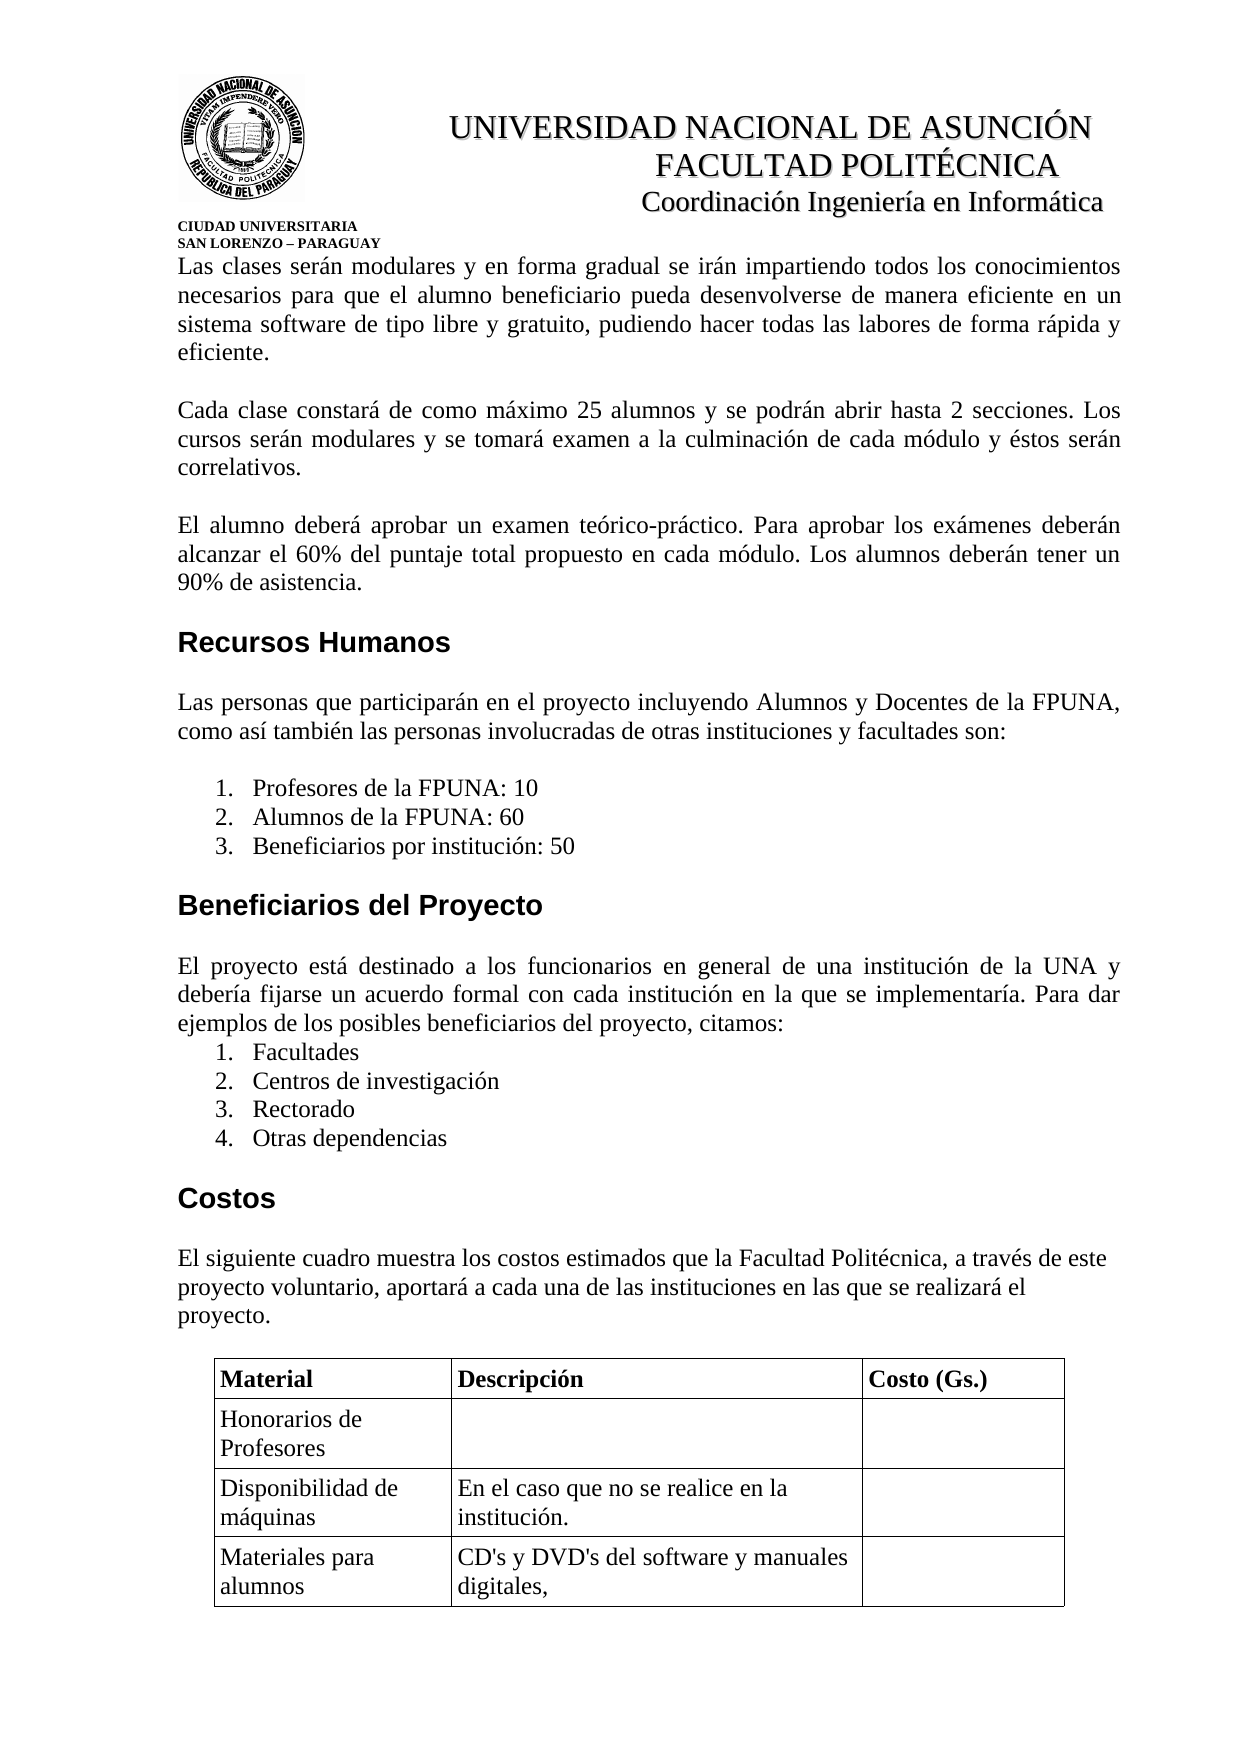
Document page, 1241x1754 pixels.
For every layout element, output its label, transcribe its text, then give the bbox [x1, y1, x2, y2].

text El proyecto está destinado a los funcionarios en general de una institución de la UNA y debería fijarse un acuerdo formal con cada institución en la que se implementaría. Para dar ejemplos de los posibles beneficiarios del proyecto, citamos: [177, 951, 1122, 1037]
table_cell En el caso que no se realice en la institución. [452, 1469, 862, 1536]
text Las personas que participarán en el proyecto incluyendo Alumnos y Docentes de la FPUNA, como así también las personas involucradas de otras instituciones y facultades son: [177, 687, 1122, 745]
table_cell [863, 1399, 1064, 1467]
list Facultades [215, 1037, 1122, 1066]
table_cell [863, 1469, 1064, 1536]
table_cell Disponibilidad de máquinas [215, 1469, 451, 1536]
list Profesores de la FPUNA: 10 [215, 773, 1122, 802]
table_header Material [215, 1359, 451, 1398]
subtitle Beneficiarios del Proyecto [177, 888, 1122, 922]
table_cell Honorarios de Profesores [215, 1399, 451, 1467]
table_cell Materiales para alumnos [215, 1537, 451, 1606]
list Beneficiarios por institución: 50 [215, 831, 1122, 860]
subtitle Recursos Humanos [177, 625, 1122, 658]
table_cell CD's y DVD's del software y manuales digitales, [452, 1537, 862, 1606]
list Otras dependencias [215, 1123, 1122, 1152]
table_cell [863, 1537, 1064, 1606]
list Rectorado [215, 1094, 1122, 1123]
text Las clases serán modulares y en forma gradual se irán impartiendo todos los conocimientos necesarios para que el alumno beneficiario pueda desenvolverse de manera eficiente en un sistema software de tipo libre y gratuito, pudiendo hacer todas las labores de forma rápida y eficiente. [177, 251, 1122, 366]
table_header Descripción [452, 1359, 862, 1398]
list Centros de investigación [215, 1066, 1122, 1094]
table_cell [452, 1399, 862, 1467]
list Alumnos de la FPUNA: 60 [215, 802, 1122, 831]
text Cada clase constará de como máximo 25 alumnos y se podrán abrir hasta 2 secciones. Los cursos serán modulares y se tomará examen a la culminación de cada módulo y éstos serán correlativos. [177, 395, 1122, 481]
subtitle Costos [177, 1181, 1122, 1214]
text El alumno deberá aprobar un examen teórico-práctico. Para aprobar los exámenes deberán alcanzar el 60% del puntaje total propuesto en cada módulo. Los alumnos deberán tener un 90% de asistencia. [177, 510, 1122, 596]
table_header Costo (Gs.) [863, 1359, 1064, 1398]
text El siguiente cuadro muestra los costos estimados que la Facultad Politécnica, a través de este proyecto voluntario, aportará a cada una de las instituciones en las que se realizará el proyecto. [177, 1243, 1122, 1329]
